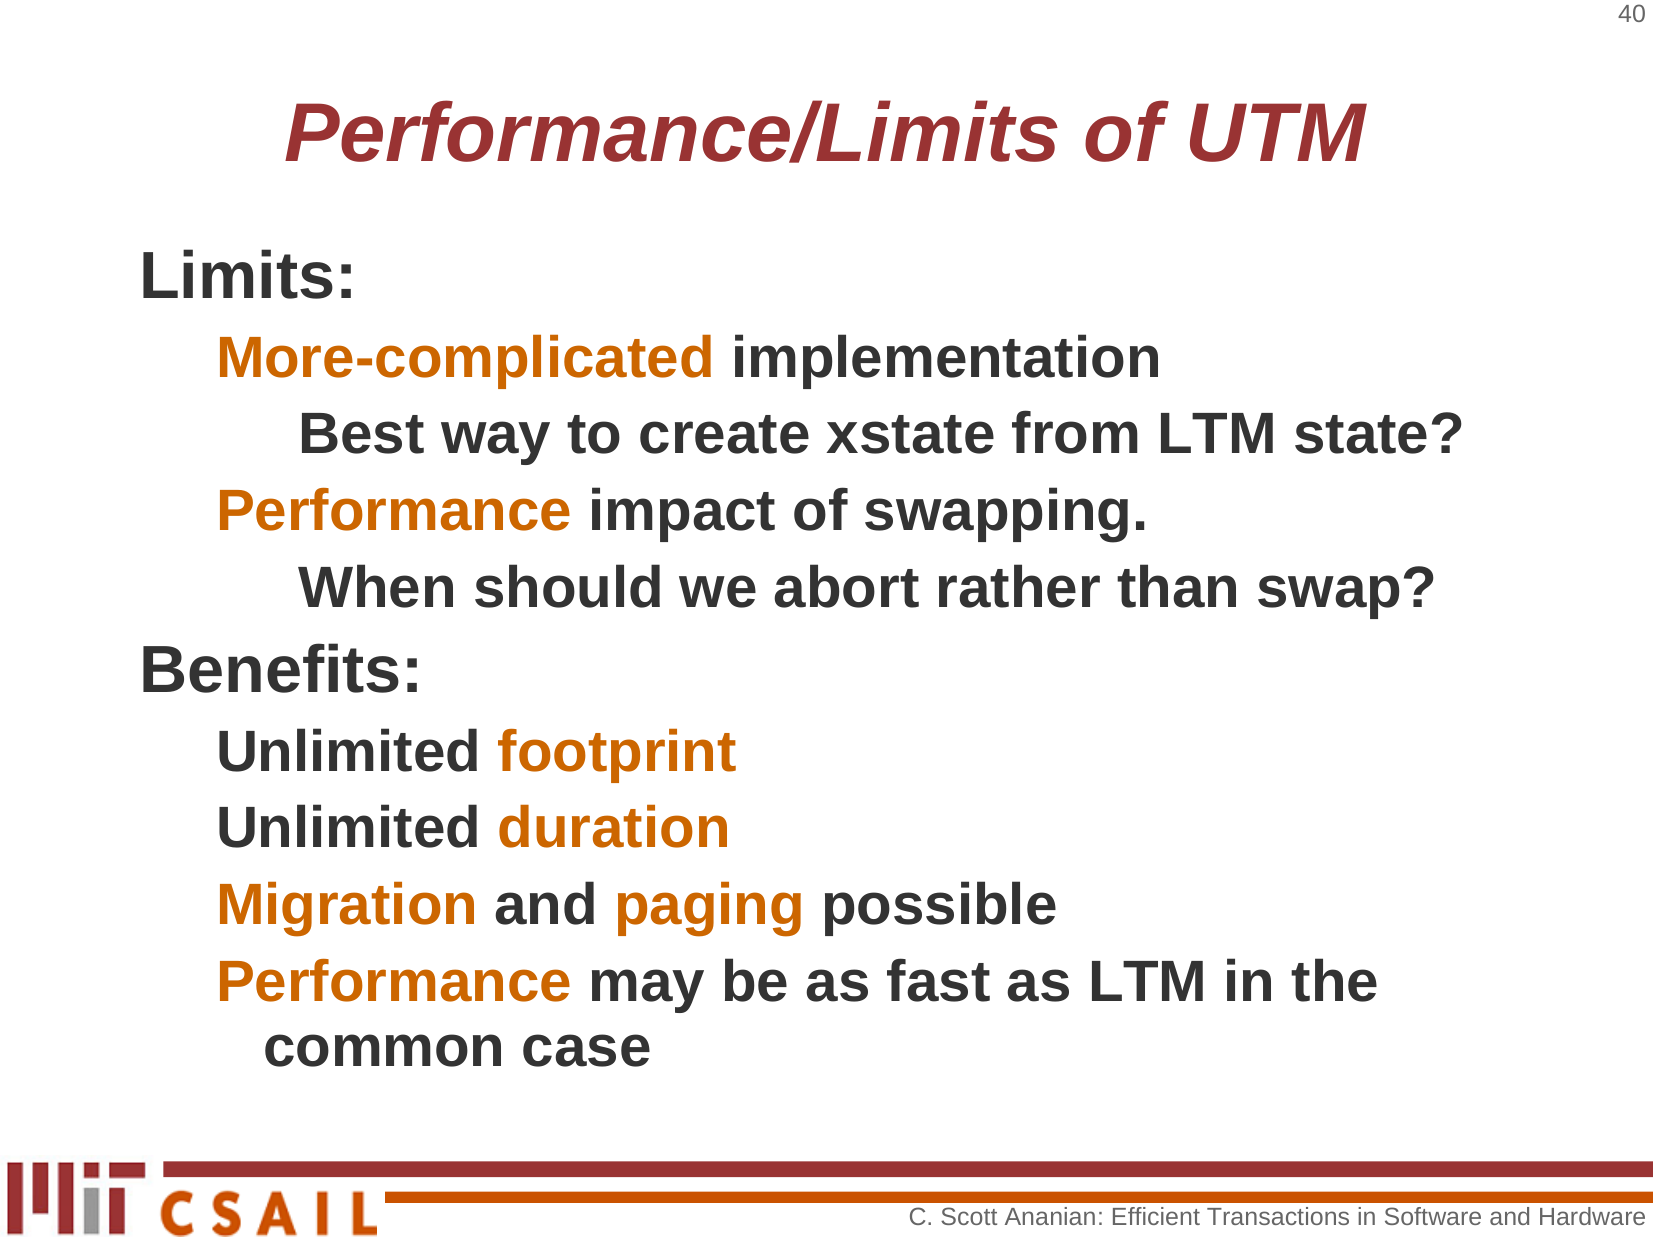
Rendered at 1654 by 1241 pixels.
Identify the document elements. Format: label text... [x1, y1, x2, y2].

picture [0, 1155, 377, 1237]
list Limits: More-complicated implementation Best way to create xstate from LTM state? Performance impact of swapping. When should we abort rather than swap? Benefits: Unlimited footprint Unlimited duration Migration and paging possible Performance may be as fast as LTM in the common case [121, 237, 1561, 1133]
title Performance/Limits of UTM [51, 28, 1600, 237]
